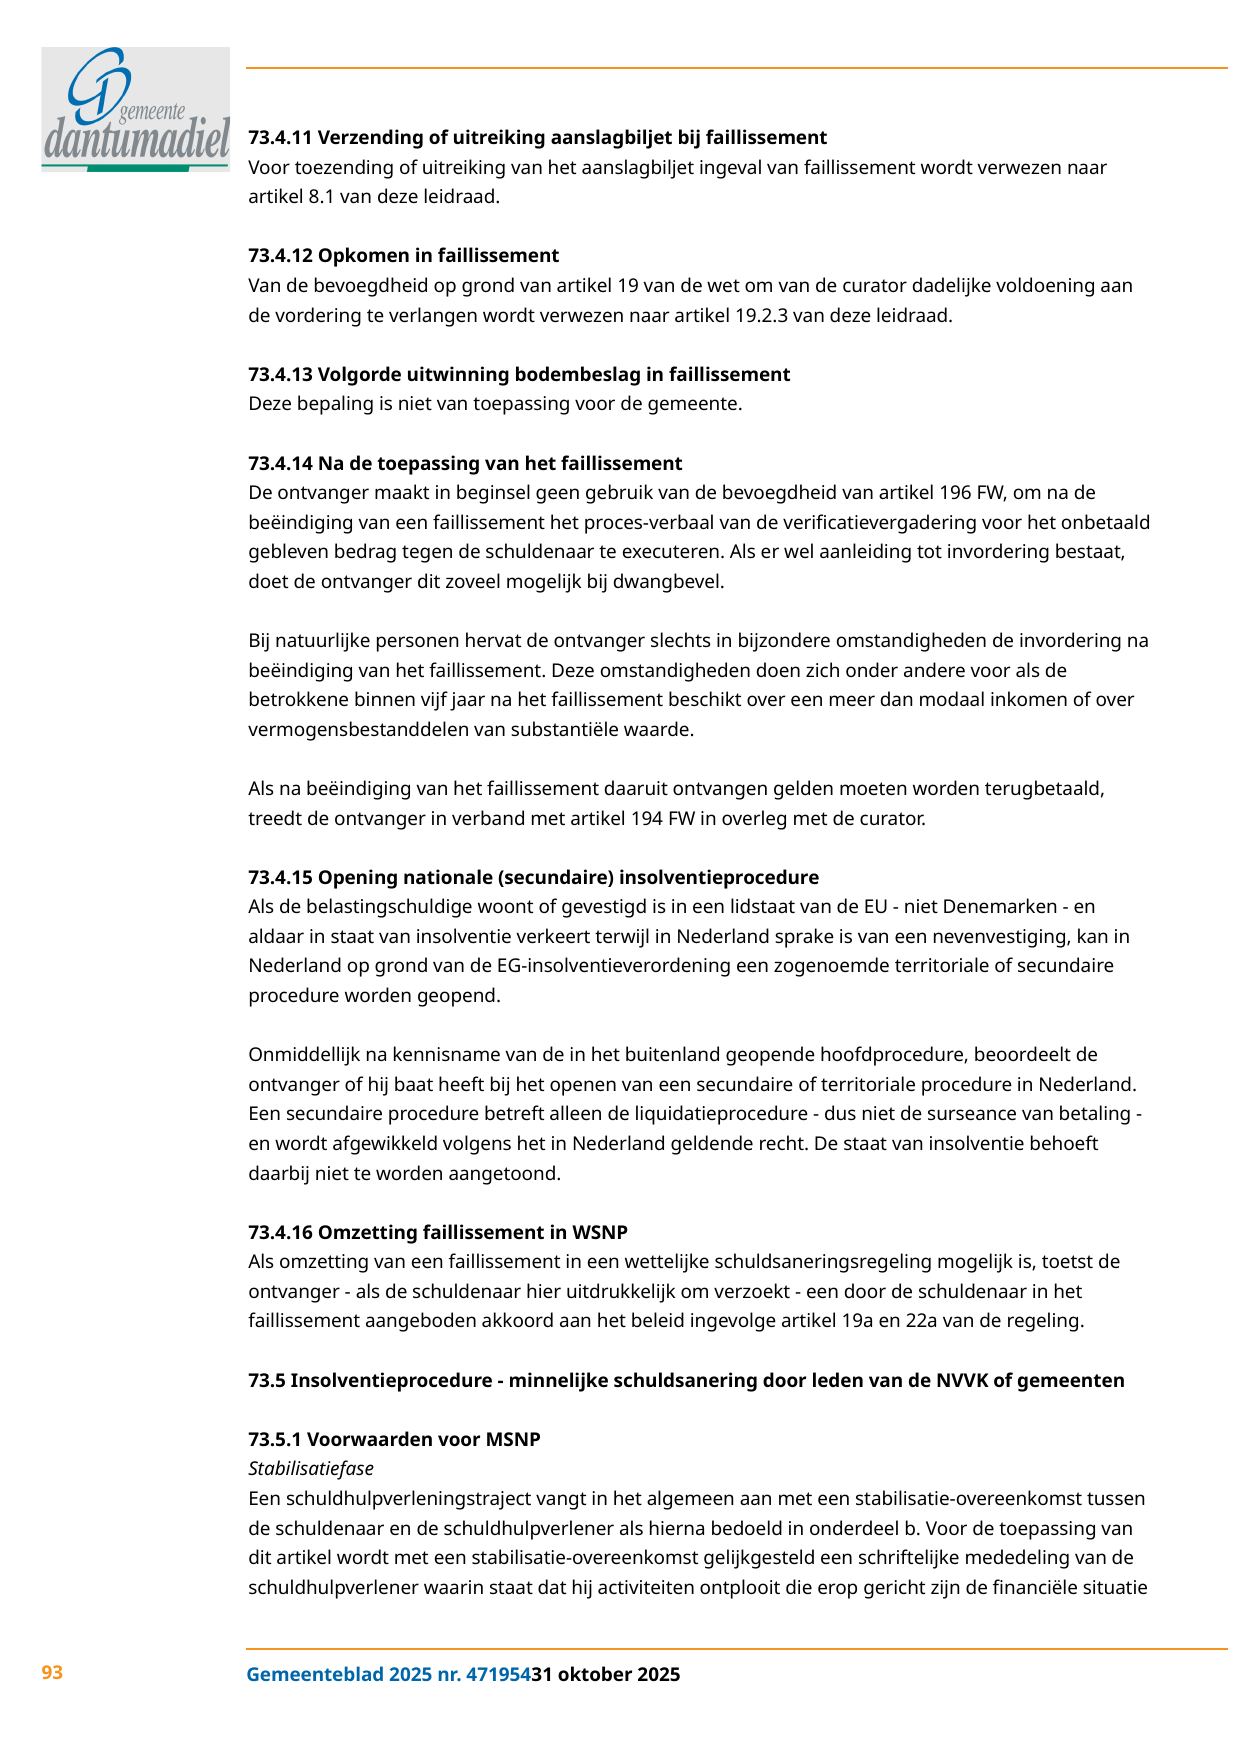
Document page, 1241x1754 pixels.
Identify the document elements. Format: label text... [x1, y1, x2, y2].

text 73.4.15 Opening nationale (secundaire) insolventieprocedure [248, 864, 1152, 890]
text Bij natuurlijke personen hervat de ontvanger slechts in bijzondere omstandigheden de invordering na beëindiging van het faillissement. Deze omstandigheden doen zich onder andere voor als de betrokkene binnen vijf jaar na het faillissement beschikt over een meer dan modaal inkomen of over vermogensbestanddelen van substantiële waarde. [248, 627, 1152, 742]
text 73.4.13 Volgorde uitwinning bodembeslag in faillissement [248, 361, 1152, 387]
text 73.4.12 Opkomen in faillissement [248, 243, 1152, 268]
text Als omzetting van een faillissement in een wettelijke schuldsaneringsregeling mogelijk is, toetst de ontvanger - als de schuldenaar hier uitdrukkelijk om verzoekt - een door de schuldenaar in het faillissement aangeboden akkoord aan het beleid ingevolge artikel 19a en 22a van de regeling. [248, 1248, 1152, 1333]
text Als na beëindiging van het faillissement daaruit ontvangen gelden moeten worden terugbetaald, treedt de ontvanger in verband met artikel 194 FW in overleg met de curator. [248, 775, 1152, 831]
text 73.5.1 Voorwaarden voor MSNP [248, 1426, 1152, 1452]
text 73.4.16 Omzetting faillissement in WSNP [248, 1219, 1152, 1245]
text Stabilisatiefase [248, 1456, 1152, 1481]
text 73.4.14 Na de toepassing van het faillissement [248, 450, 1152, 476]
text 73.4.11 Verzending of uitreiking aanslagbiljet bij faillissement [248, 124, 1152, 150]
text Voor toezending of uitreiking van het aanslagbiljet ingeval van faillissement wordt verwezen naar artikel 8.1 van deze leidraad. [248, 154, 1152, 209]
text Een schuldhulpverleningstraject vangt in het algemeen aan met een stabilisatie-overeenkomst tussen de schuldenaar en de schuldhulpverlener als hierna bedoeld in onderdeel b. Voor de toepassing van dit artikel wordt met een stabilisatie-overeenkomst gelijkgesteld een schriftelijke mededeling van de schuldhulpverlener waarin staat dat hij activiteiten ontplooit die erop gericht zijn de financiële situatie [248, 1485, 1152, 1600]
text Onmiddellijk na kennisname van de in het buitenland geopende hoofdprocedure, beoordeelt de ontvanger of hij baat heeft bij het openen van een secundaire of territoriale procedure in Nederland. Een secundaire procedure betreft alleen de liquidatieprocedure - dus niet de surseance van betaling - en wordt afgewikkeld volgens het in Nederland geldende recht. De staat van insolventie behoeft daarbij niet te worden aangetoond. [248, 1041, 1152, 1186]
text Als de belastingschuldige woont of gevestigd is in een lidstaat van de EU - niet Denemarken - en aldaar in staat van insolventie verkeert terwijl in Nederland sprake is van een nevenvestiging, kan in Nederland op grond van de EG-insolventieverordening een zogenoemde territoriale of secundaire procedure worden geopend. [248, 893, 1152, 1008]
text Deze bepaling is niet van toepassing voor de gemeente. [248, 391, 1152, 416]
picture [41, 47, 231, 172]
text 73.5 Insolventieprocedure - minnelijke schuldsanering door leden van de NVVK of gemeenten [248, 1367, 1152, 1393]
text De ontvanger maakt in beginsel geen gebruik van de bevoegdheid van artikel 196 FW, om na de beëindiging van een faillissement het proces-verbaal van de verificatievergadering voor het onbetaald gebleven bedrag tegen de schuldenaar te executeren. Als er wel aanleiding tot invordering bestaat, doet de ontvanger dit zoveel mogelijk bij dwangbevel. [248, 479, 1152, 594]
text Van de bevoegdheid op grond van artikel 19 van de wet om van de curator dadelijke voldoening aan de vordering te verlangen wordt verwezen naar artikel 19.2.3 van deze leidraad. [248, 272, 1152, 328]
